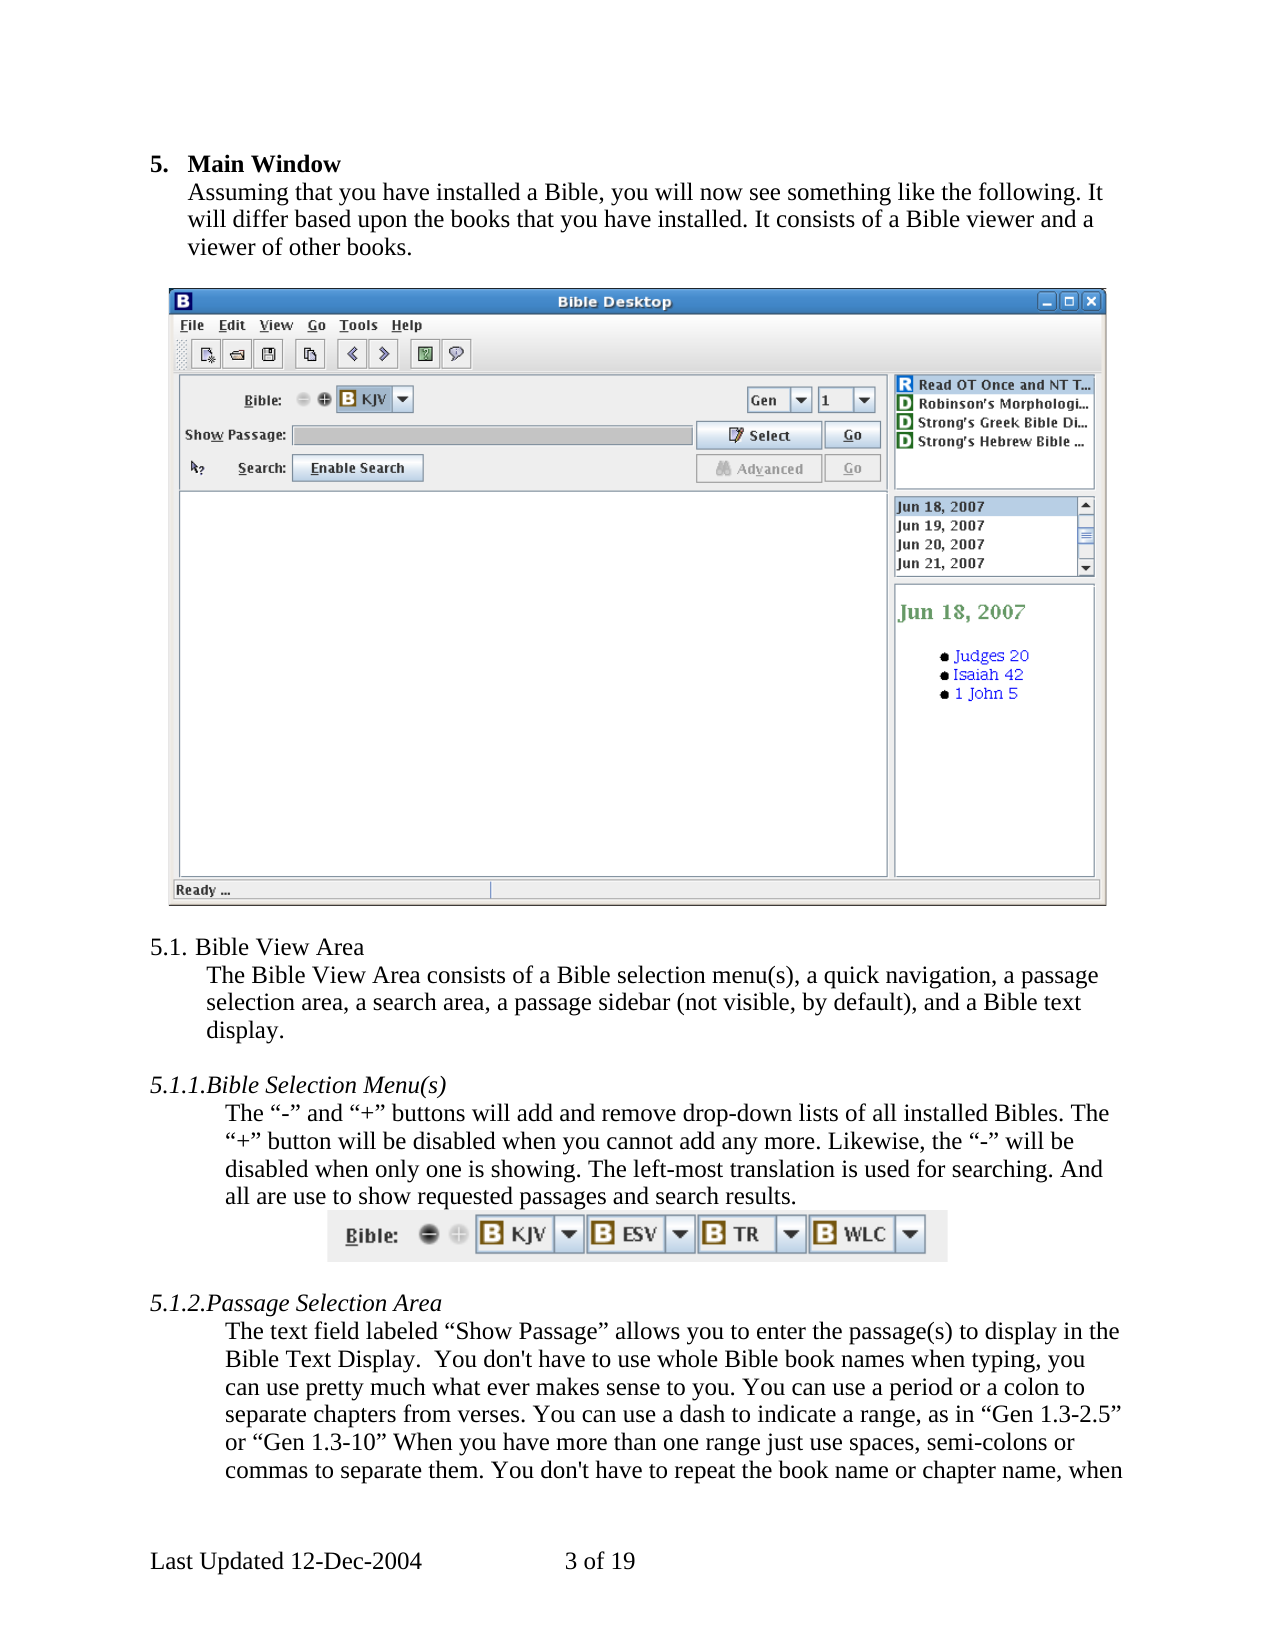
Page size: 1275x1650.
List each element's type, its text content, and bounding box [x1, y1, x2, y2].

list Passage Selection Area [150, 1289, 1125, 1317]
text The “-” and “+” buttons will add and remove drop-down lists of all installed Bibles. The “+” button will be disabled when you cannot add any more. Likewise, the “-” will be disabled when only one is showing. The left-most translation is used for searching. And all are use to show requested passages and search results. [225, 1099, 1125, 1210]
list Bible View Area [150, 933, 1125, 961]
text The Bible View Area consists of a Bible selection menu(s), a quick navigation, a passage selection area, a search area, a passage sidebar (not visible, by default), and a Bible text display. [206, 961, 1125, 1044]
picture [168, 288, 1107, 906]
text The text field labeled “Show Passage” allows you to enter the passage(s) to display in the Bible Text Display. You don't have to use whole Bible book names when typing, you can use pretty much what ever makes sense to you. You can use a period or a colon to separate chapters from verses. You can use a dash to indicate a range, as in “Gen 1.3-2.5” or “Gen 1.3-10” When you have more than one range just use spaces, semi-colons or commas to separate them. You don't have to repeat the book name or chapter name, when [225, 1317, 1125, 1483]
text Assuming that you have installed a Bible, you will now see something like the following. It will differ based upon the books that you have installed. It consists of a Bible viewer and a viewer of other books. [187, 178, 1125, 261]
list Bible Selection Menu(s) [150, 1072, 1125, 1099]
list Main Window [150, 150, 1125, 178]
picture [327, 1210, 948, 1262]
